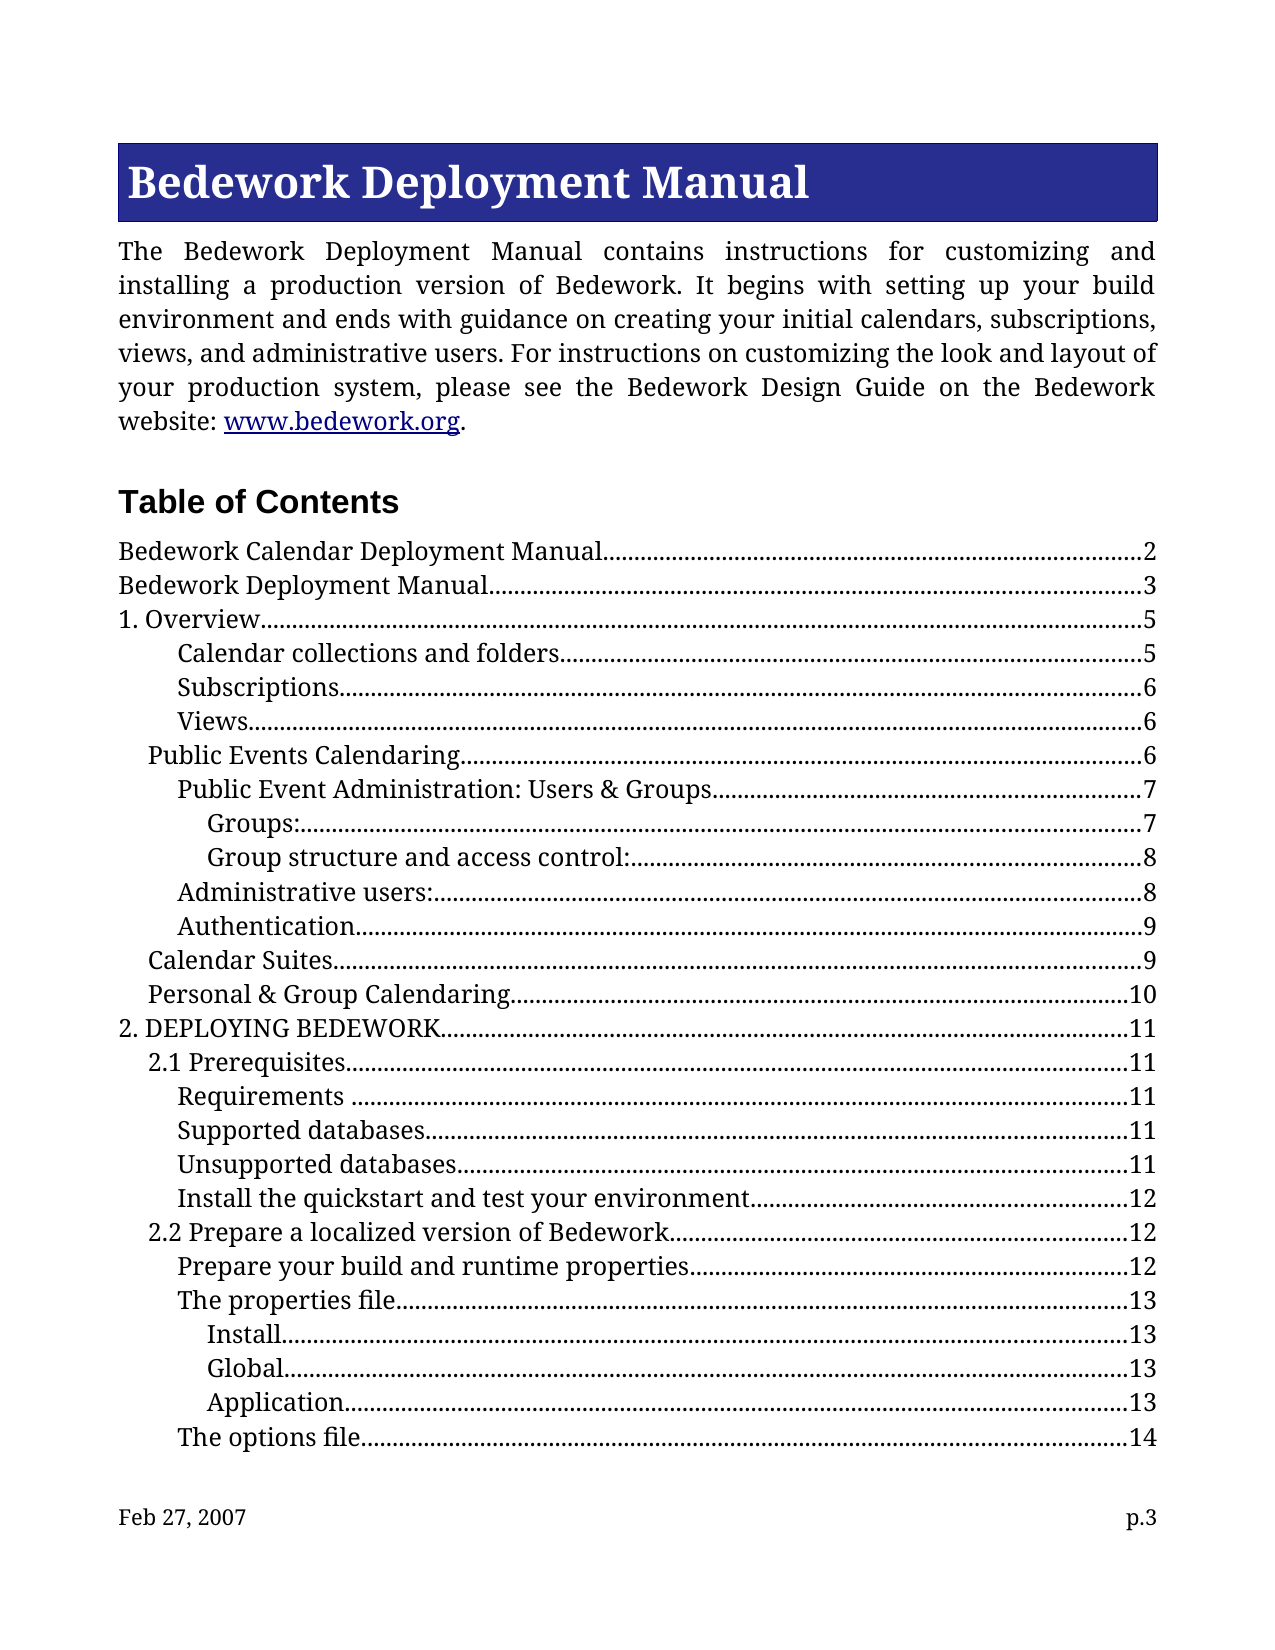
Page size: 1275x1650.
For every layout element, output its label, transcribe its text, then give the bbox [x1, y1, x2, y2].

text The Bedework Deployment Manual contains instructions for customizing and installing a production version of Bedework. It begins with setting up your build environment and ends with guidance on creating your initial calendars, subscriptions, views, and administrative users. For instructions on customizing the look and layout of your production system, please see the Bedework Design Guide on the Bedework website: www.bedework.org. [118, 233, 1157, 438]
text Administrative users: 8 [177, 874, 1157, 908]
text Supported databases. 11 [177, 1113, 1157, 1147]
text Requirements 11 [177, 1078, 1157, 1113]
text 1. Overview 5 [118, 602, 1157, 636]
subtitle Table of Contents [118, 484, 1157, 521]
text Groups: 7 [207, 806, 1157, 840]
text Subscriptions 6 [177, 670, 1157, 704]
text Calendar collections and folders. 5 [177, 636, 1157, 670]
text Install 13 [207, 1317, 1157, 1351]
text The properties file. 13 [177, 1283, 1157, 1317]
subtitle Bedework Deployment Manual [119, 144, 1157, 221]
text Prepare your build and runtime properties 12 [177, 1249, 1157, 1283]
text 2. DEPLOYING BEDEWORK 11 [118, 1010, 1157, 1044]
text Unsupported databases 11 [177, 1147, 1157, 1181]
text Public Events Calendaring 6 [148, 738, 1157, 772]
text Personal & Group Calendaring 10 [148, 976, 1157, 1010]
text Views 6 [177, 704, 1157, 738]
text Calendar Suites 9 [148, 942, 1157, 976]
text Application 13 [207, 1385, 1157, 1419]
text 2.2 Prepare a localized version of Bedework 12 [148, 1215, 1157, 1249]
text 2.1 Prerequisites 11 [148, 1044, 1157, 1078]
text The options file. 14 [177, 1419, 1157, 1453]
text Global 13 [207, 1351, 1157, 1385]
text Group structure and access control: 8 [207, 840, 1157, 874]
text Authentication 9 [177, 908, 1157, 942]
text Public Event Administration: Users & Groups 7 [177, 772, 1157, 806]
text Install the quickstart and test your environment 12 [177, 1181, 1157, 1215]
text Bedework Calendar Deployment Manual 2 [118, 533, 1157, 568]
text Bedework Deployment Manual 3 [118, 568, 1157, 602]
